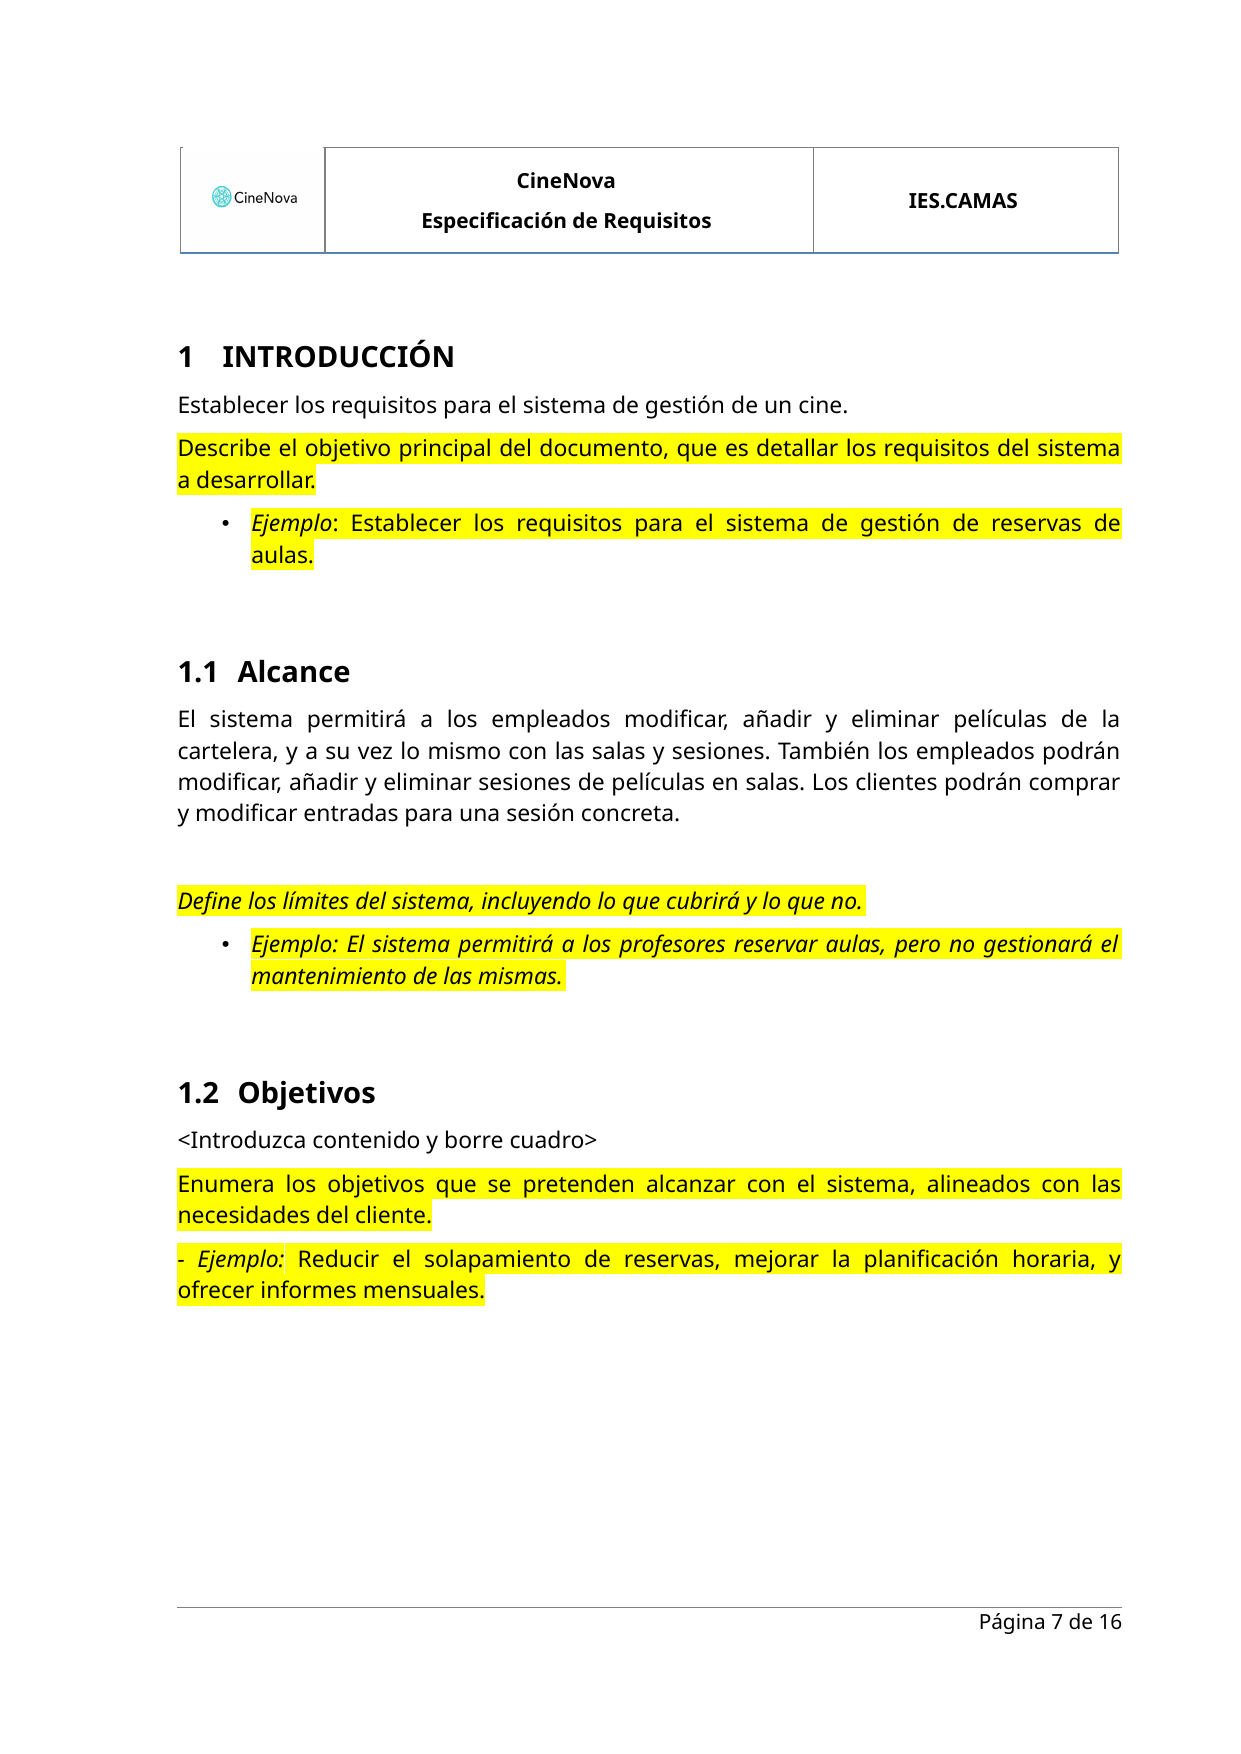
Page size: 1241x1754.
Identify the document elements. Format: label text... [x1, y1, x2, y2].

list Ejemplo: El sistema permitirá a los profesores reservar aulas, pero no gestionará el mantenimiento de las mismas. [222, 928, 1122, 991]
text Define los límites del sistema, incluyendo lo que cubrirá y lo que no. [177, 884, 1122, 916]
picture [183, 147, 324, 246]
text El sistema permitirá a los empleados modificar, añadir y eliminar películas de la cartelera, y a su vez lo mismo con las salas y sesiones. También los empleados podrán modificar, añadir y eliminar sesiones de películas en salas. Los clientes podrán comprar y modificar entradas para una sesión concreta. [177, 703, 1122, 828]
subtitle Alcance [177, 651, 1122, 691]
text Describe el objetivo principal del documento, que es detallar los requisitos del sistema a desarrollar. [177, 432, 1122, 495]
subtitle Objetivos [177, 1072, 1122, 1112]
text Enumera los objetivos que se pretenden alcanzar con el sistema, alineados con las necesidades del cliente. [177, 1168, 1122, 1231]
subtitle INTRODUCCIÓN [177, 336, 1122, 376]
text - Ejemplo: Reducir el solapamiento de reservas, mejorar la planificación horaria, y ofrecer informes mensuales. [177, 1243, 1122, 1306]
text <Introduzca contenido y borre cuadro> [177, 1124, 1122, 1156]
text Establecer los requisitos para el sistema de gestión de un cine. [177, 389, 1122, 420]
list Ejemplo: Establecer los requisitos para el sistema de gestión de reservas de aulas. [222, 507, 1122, 570]
